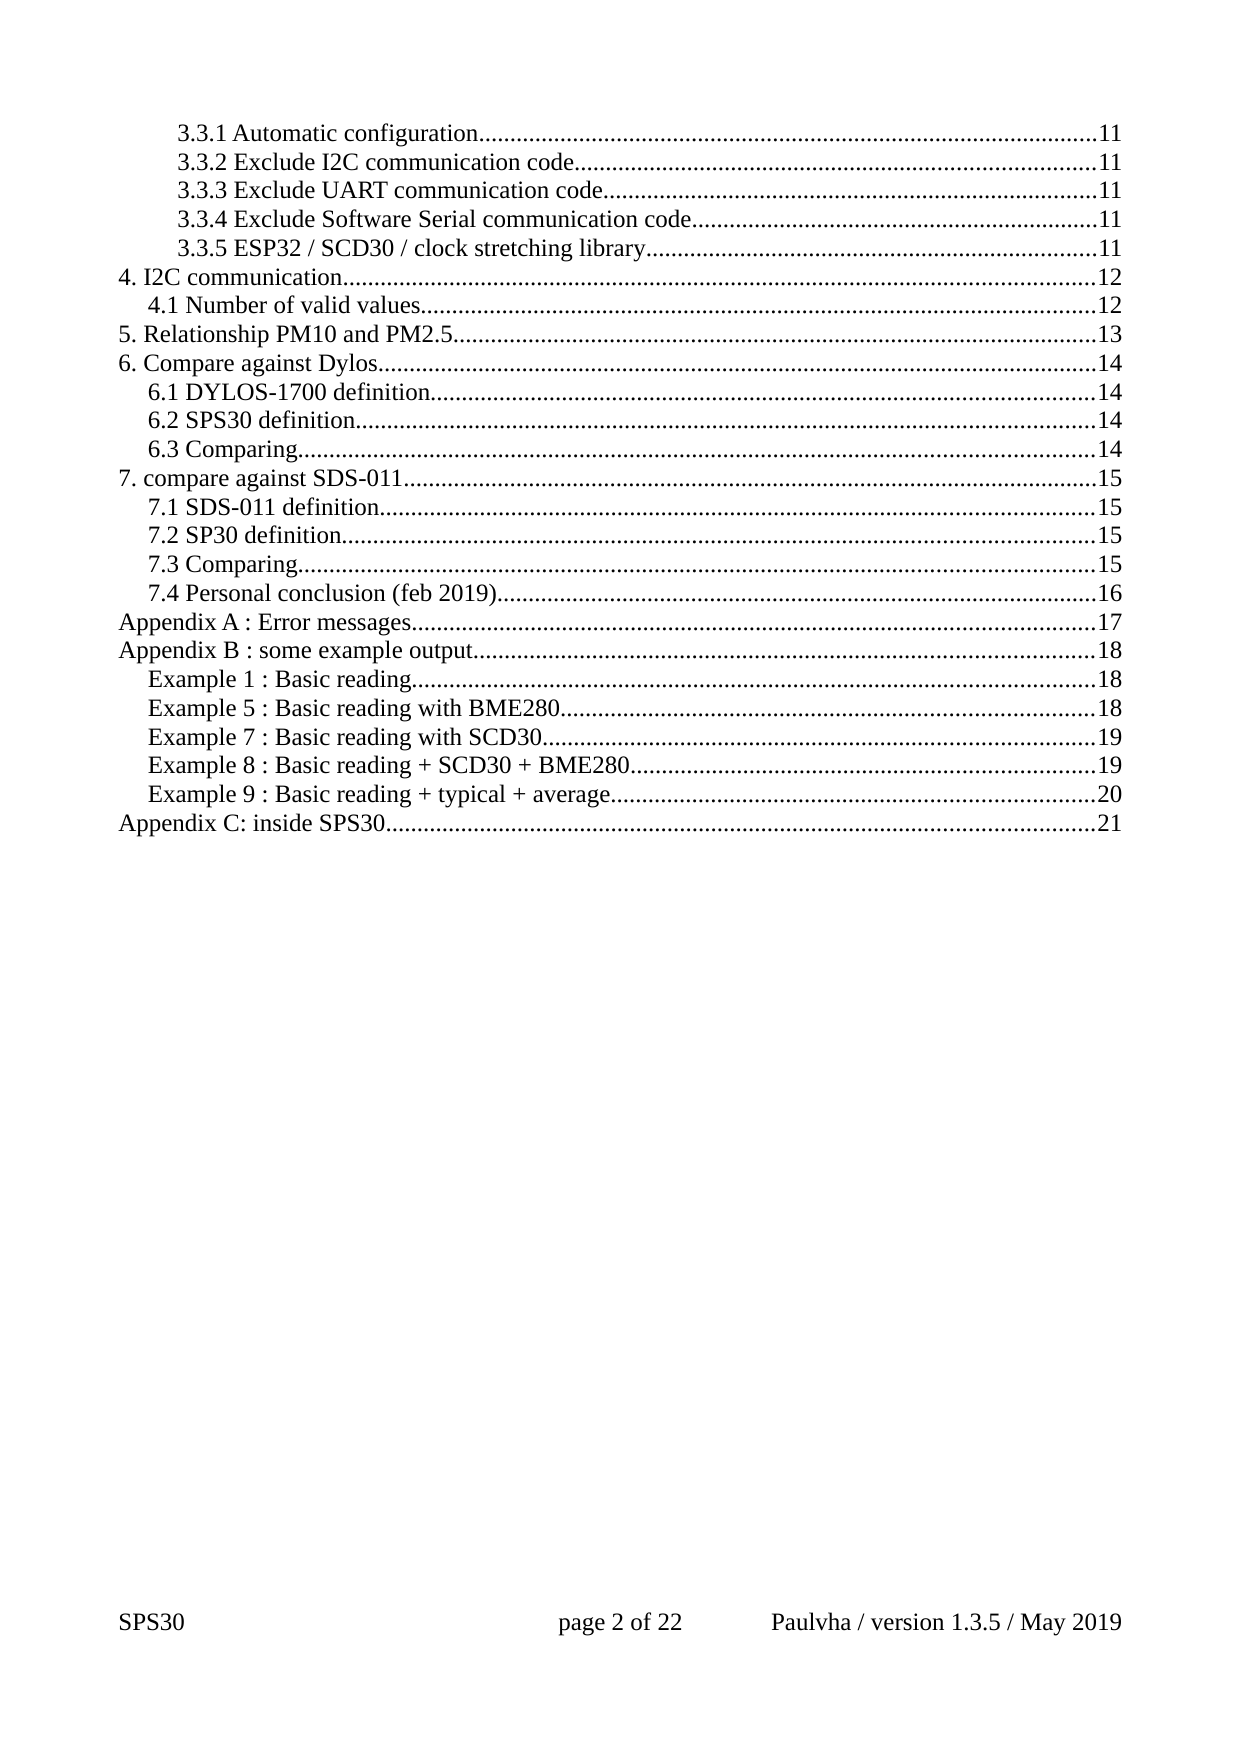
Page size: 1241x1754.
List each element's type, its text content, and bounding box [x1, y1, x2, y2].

text Example 7 : Basic reading with SCD30 19 [148, 722, 1122, 751]
text 3.3.3 Exclude UART communication code 11 [177, 176, 1122, 204]
text Example 5 : Basic reading with BME280 18 [148, 693, 1122, 722]
text Example 1 : Basic reading 18 [148, 664, 1122, 693]
text 4.1 Number of valid values 12 [148, 291, 1122, 319]
text Appendix C: inside SPS30 21 [118, 808, 1122, 837]
text 5. Relationship PM10 and PM2.5 13 [118, 319, 1122, 348]
text 7. compare against SDS-011 15 [118, 463, 1122, 492]
text Example 8 : Basic reading + SCD30 + BME280 19 [148, 751, 1122, 779]
text Appendix B : some example output 18 [118, 636, 1122, 664]
text 6.1 DYLOS-1700 definition 14 [148, 377, 1122, 406]
text 3.3.1 Automatic configuration 11 [177, 118, 1122, 147]
text 7.2 SP30 definition 15 [148, 521, 1122, 549]
text 7.3 Comparing 15 [148, 549, 1122, 578]
text Example 9 : Basic reading + typical + average 20 [148, 779, 1122, 808]
text 4. I2C communication 12 [118, 262, 1122, 291]
text 3.3.2 Exclude I2C communication code 11 [177, 147, 1122, 176]
text 7.4 Personal conclusion (feb 2019) 16 [148, 578, 1122, 607]
text Appendix A : Error messages 17 [118, 607, 1122, 636]
text 6.2 SPS30 definition 14 [148, 406, 1122, 434]
text 6.3 Comparing 14 [148, 434, 1122, 463]
text 6. Compare against Dylos 14 [118, 348, 1122, 377]
text 7.1 SDS-011 definition 15 [148, 492, 1122, 521]
text 3.3.5 ESP32 / SCD30 / clock stretching library 11 [177, 233, 1122, 262]
text 3.3.4 Exclude Software Serial communication code 11 [177, 204, 1122, 233]
